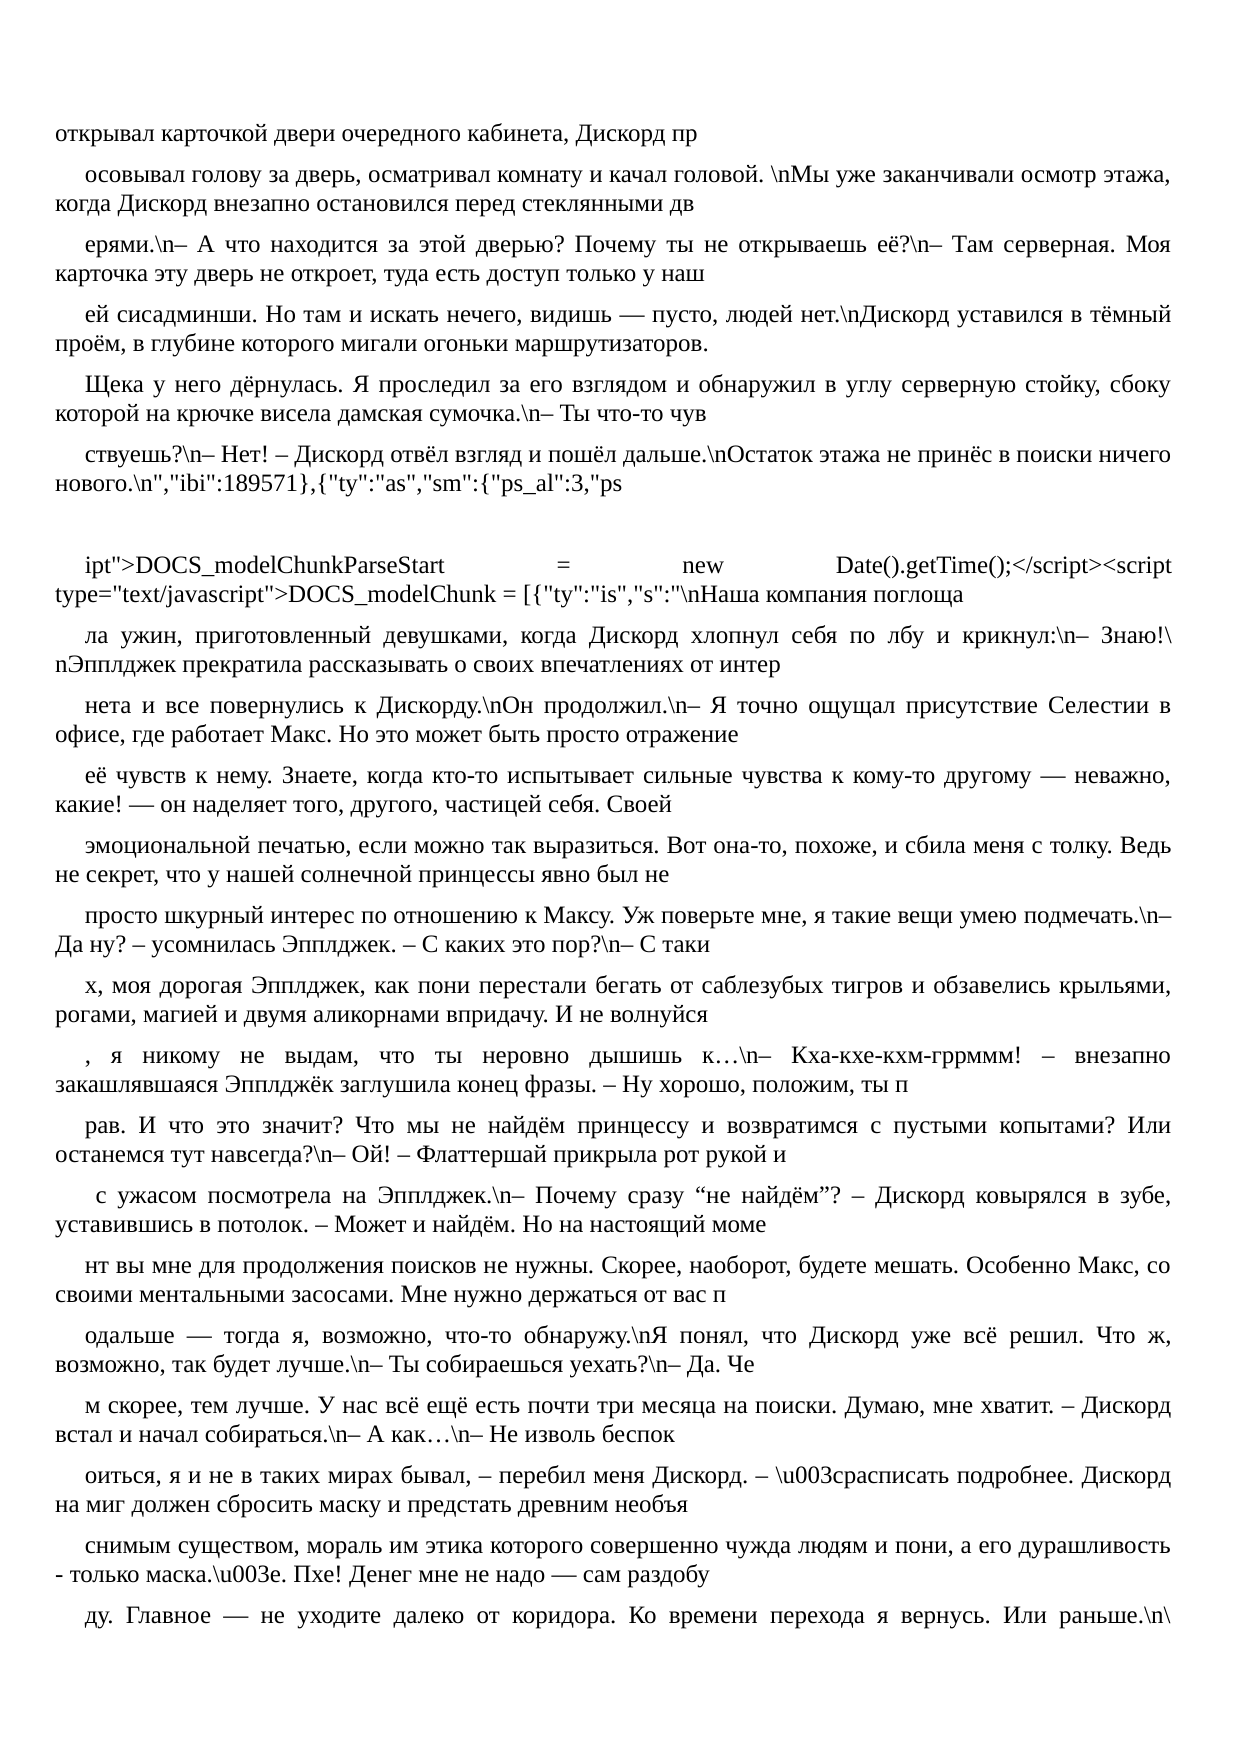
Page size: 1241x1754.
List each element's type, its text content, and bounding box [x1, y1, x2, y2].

text Щека у него дёрнулась. Я проследил за его взглядом и обнаружил в углу серверную стойку, сбоку которой на крючке висела дамская сумочка.\n– Ты что-то чув [55, 369, 1172, 427]
text открывал карточкой двери очередного кабинета, Дискорд пр [55, 118, 1172, 147]
text ду. Главное — не уходите далеко от коридора. Ко времени перехода я вернусь. Или раньше.\n\ [55, 1601, 1172, 1629]
text её чувств к нему. Знаете, когда кто-то испытывает сильные чувства к кому-то другому — неважно, какие! — он наделяет того, другого, частицей себя. Своей [55, 761, 1172, 818]
text осовывал голову за дверь, осматривал комнату и качал головой. \nМы уже заканчивали осмотр этажа, когда Дискорд внезапно остановился перед стеклянными дв [55, 159, 1172, 217]
text оиться, я и не в таких мирах бывал, – перебил меня Дискорд. – \u003cрасписать подробнее. Дискорд на миг должен сбросить маску и предстать древним необъя [55, 1461, 1172, 1518]
text ла ужин, приготовленный девушками, когда Дискорд хлопнул себя по лбу и крикнул:\n– Знаю!\nЭпплджек прекратила рассказывать о своих впечатлениях от интер [55, 621, 1172, 678]
text просто шкурный интерес по отношению к Максу. Уж поверьте мне, я такие вещи умею подмечать.\n– Да ну? – усомнилась Эпплджек. – С каких это пор?\n– С таки [55, 901, 1172, 958]
text ствуешь?\n– Нет! – Дискорд отвёл взгляд и пошёл дальше.\nОстаток этажа не принёс в поиски ничего нового.\n","ibi":189571},{"ty":"as","sm":{"ps_al":3,"ps [55, 439, 1172, 497]
text нт вы мне для продолжения поисков не нужны. Скорее, наоборот, будете мешать. Особенно Макс, со своими ментальными засосами. Мне нужно держаться от вас п [55, 1251, 1172, 1308]
text ерями.\n– А что находится за этой дверью? Почему ты не открываешь её?\n– Там серверная. Моя карточка эту дверь не откроет, туда есть доступ только у наш [55, 229, 1172, 287]
text нета и все повернулись к Дискорду.\nОн продолжил.\n– Я точно ощущал присутствие Селестии в офисе, где работает Макс. Но это может быть просто отражение [55, 691, 1172, 748]
text рав. И что это значит? Что мы не найдём принцессу и возвратимся с пустыми копытами? Или останемся тут навсегда?\n– Ой! – Флаттершай прикрыла рот рукой и [55, 1111, 1172, 1168]
text снимым существом, мораль им этика которого совершенно чужда людям и пони, а его дурашливость - только маска.\u003e. Пхе! Денег мне не надо — сам раздобу [55, 1531, 1172, 1588]
text ей сисадминши. Но там и искать нечего, видишь — пусто, людей нет.\nДискорд уставился в тёмный проём, в глубине которого мигали огоньки маршрутизаторов. [55, 299, 1172, 357]
text эмоциональной печатью, если можно так выразиться. Вот она-то, похоже, и сбила меня с толку. Ведь не секрет, что у нашей солнечной принцессы явно был не [55, 831, 1172, 888]
text одальше — тогда я, возможно, что-то обнаружу.\nЯ понял, что Дискорд уже всё решил. Что ж, возможно, так будет лучше.\n– Ты собираешься уехать?\n– Да. Че [55, 1321, 1172, 1378]
text , я никому не выдам, что ты неровно дышишь к…\n– Кха-кхе-кхм-гррммм! – внезапно закашлявшаяся Эпплджёк заглушила конец фразы. – Ну хорошо, положим, ты п [55, 1041, 1172, 1098]
text х, моя дорогая Эпплджек, как пони перестали бегать от саблезубых тигров и обзавелись крыльями, рогами, магией и двумя аликорнами впридачу. И не волнуйся [55, 971, 1172, 1028]
text м скорее, тем лучше. У нас всё ещё есть почти три месяца на поиски. Думаю, мне хватит. – Дискорд встал и начал собираться.\n– А как…\n– Не изволь беспок [55, 1391, 1172, 1448]
text с ужасом посмотрела на Эпплджек.\n– Почему сразу “не найдём”? – Дискорд ковырялся в зубе, уставившись в потолок. – Может и найдём. Но на настоящий моме [55, 1181, 1172, 1238]
text ipt">DOCS_modelChunkParseStart = new Date().getTime();</script><script type="text/javascript">DOCS_modelChunk = [{"ty":"is","s":"\nНаша компания поглоща [55, 551, 1172, 608]
